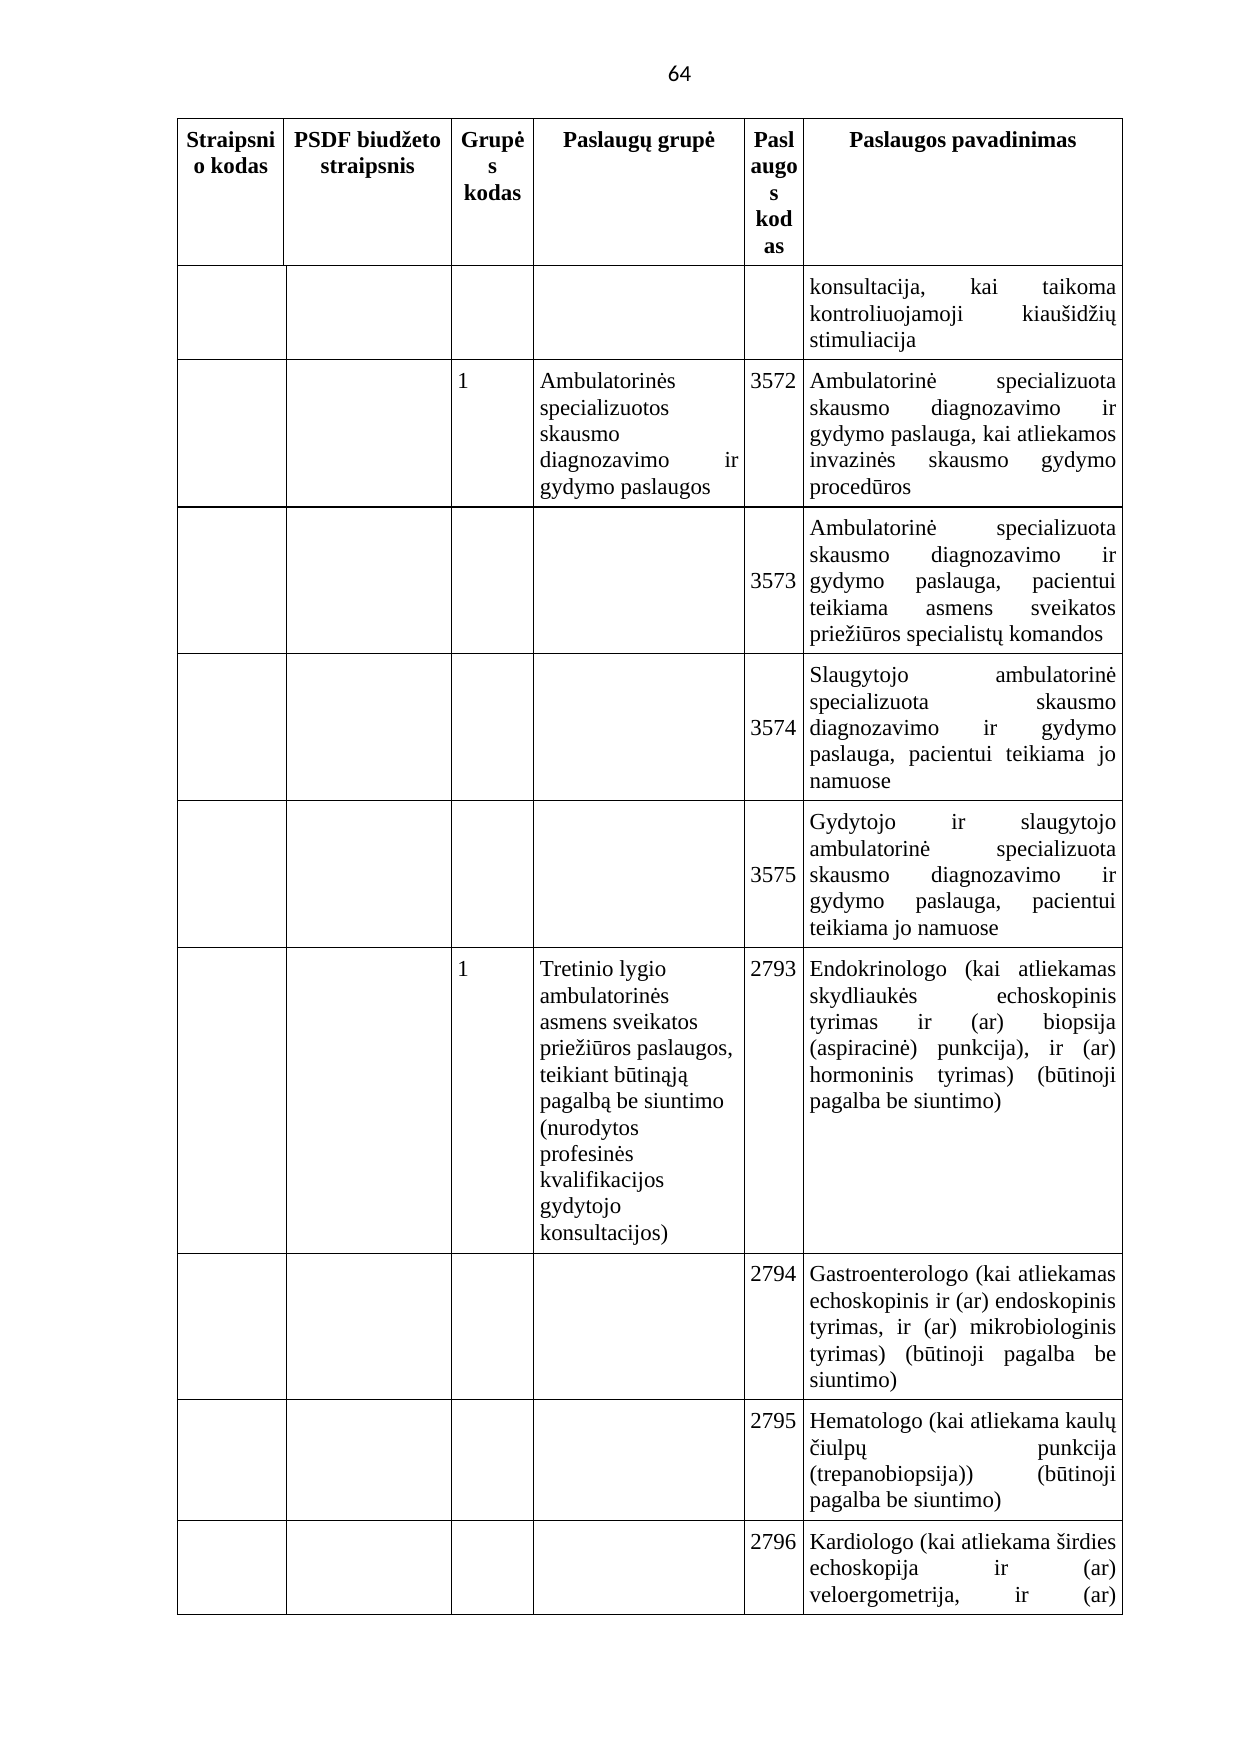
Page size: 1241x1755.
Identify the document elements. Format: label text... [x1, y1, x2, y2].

table_cell [534, 801, 744, 947]
table_cell 1 [452, 948, 533, 1252]
table_cell konsultacija, kai taikoma kontroliuojamoji kiaušidžių stimuliacija [804, 266, 1122, 359]
table_cell Ambulatorinė specializuota skausmo diagnozavimo ir gydymo paslauga, pacientui teikiama asmens sveikatos priežiūros specialistų komandos [804, 508, 1122, 653]
table_cell [534, 1521, 744, 1614]
table_cell [287, 948, 451, 1252]
table_cell [287, 360, 451, 506]
table_cell Ambulatorinės specializuotos skausmo diagnozavimo ir gydymo paslaugos [534, 360, 744, 506]
table_cell [452, 801, 533, 947]
table_cell 3575 [745, 801, 803, 947]
table_header PSDF biudžeto straipsnis [284, 119, 451, 265]
table_cell [287, 1400, 451, 1520]
table_cell Gydytojo ir slaugytojo ambulatorinė specializuota skausmo diagnozavimo ir gydymo paslauga, pacientui teikiama jo namuose [804, 801, 1122, 947]
table_cell [452, 654, 533, 800]
table_cell [178, 266, 286, 359]
table_cell [287, 1254, 451, 1399]
table_cell [178, 360, 286, 506]
table_cell [287, 1521, 451, 1614]
table_cell [534, 654, 744, 800]
table_cell 3574 [745, 654, 803, 800]
table_cell [534, 1254, 744, 1399]
table_cell [287, 654, 451, 800]
table_cell [178, 948, 286, 1252]
table_cell 2793 [745, 948, 803, 1252]
table_cell [287, 801, 451, 947]
table_cell Slaugytojo ambulatorinė specializuota skausmo diagnozavimo ir gydymo paslauga, pacientui teikiama jo namuose [804, 654, 1122, 800]
table_cell 2794 [745, 1254, 803, 1399]
table_cell 2795 [745, 1400, 803, 1520]
table_cell [178, 1400, 286, 1520]
table_header Paslaugų grupė [534, 119, 744, 265]
table_cell [178, 1521, 286, 1614]
table_cell [287, 266, 451, 359]
table_cell [287, 508, 451, 653]
table_cell [452, 1254, 533, 1399]
table_cell [534, 1400, 744, 1520]
table_cell Hematologo (kai atliekama kaulų čiulpų punkcija (trepanobiopsija)) (būtinoji pagalba be siuntimo) [804, 1400, 1122, 1520]
table_cell [452, 266, 533, 359]
table_cell Ambulatorinė specializuota skausmo diagnozavimo ir gydymo paslauga, kai atliekamos invazinės skausmo gydymo procedūros [804, 360, 1122, 506]
table_cell Endokrinologo (kai atliekamas skydliaukės echoskopinis tyrimas ir (ar) biopsija (aspiracinė) punkcija), ir (ar) hormoninis tyrimas) (būtinoji pagalba be siuntimo) [804, 948, 1122, 1252]
table_cell Tretinio lygio ambulatorinės asmens sveikatos priežiūros paslaugos, teikiant būtinąją pagalbą be siuntimo (nurodytos profesinės kvalifikacijos gydytojo konsultacijos) [534, 948, 744, 1252]
table_cell Kardiologo (kai atliekama širdies echoskopija ir (ar) veloergometrija, ir (ar) [804, 1521, 1122, 1614]
table_header Grupės kodas [452, 119, 533, 265]
table_cell [745, 266, 803, 359]
table_cell [178, 801, 286, 947]
table_cell [452, 508, 533, 653]
table_cell 1 [452, 360, 533, 506]
table_cell [178, 508, 286, 653]
table_cell [178, 1254, 286, 1399]
table_cell [534, 266, 744, 359]
table_header Paslaugos kodas [745, 119, 803, 265]
table_cell [534, 508, 744, 653]
table_cell 3572 [745, 360, 803, 506]
table_cell 3573 [745, 508, 803, 653]
table_cell 2796 [745, 1521, 803, 1614]
table_cell Gastroenterologo (kai atliekamas echoskopinis ir (ar) endoskopinis tyrimas, ir (ar) mikrobiologinis tyrimas) (būtinoji pagalba be siuntimo) [804, 1254, 1122, 1399]
table_cell [452, 1400, 533, 1520]
table_cell [178, 654, 286, 800]
table_header Straipsnio kodas [178, 119, 283, 265]
table_header Paslaugos pavadinimas [804, 119, 1122, 265]
table_cell [452, 1521, 533, 1614]
